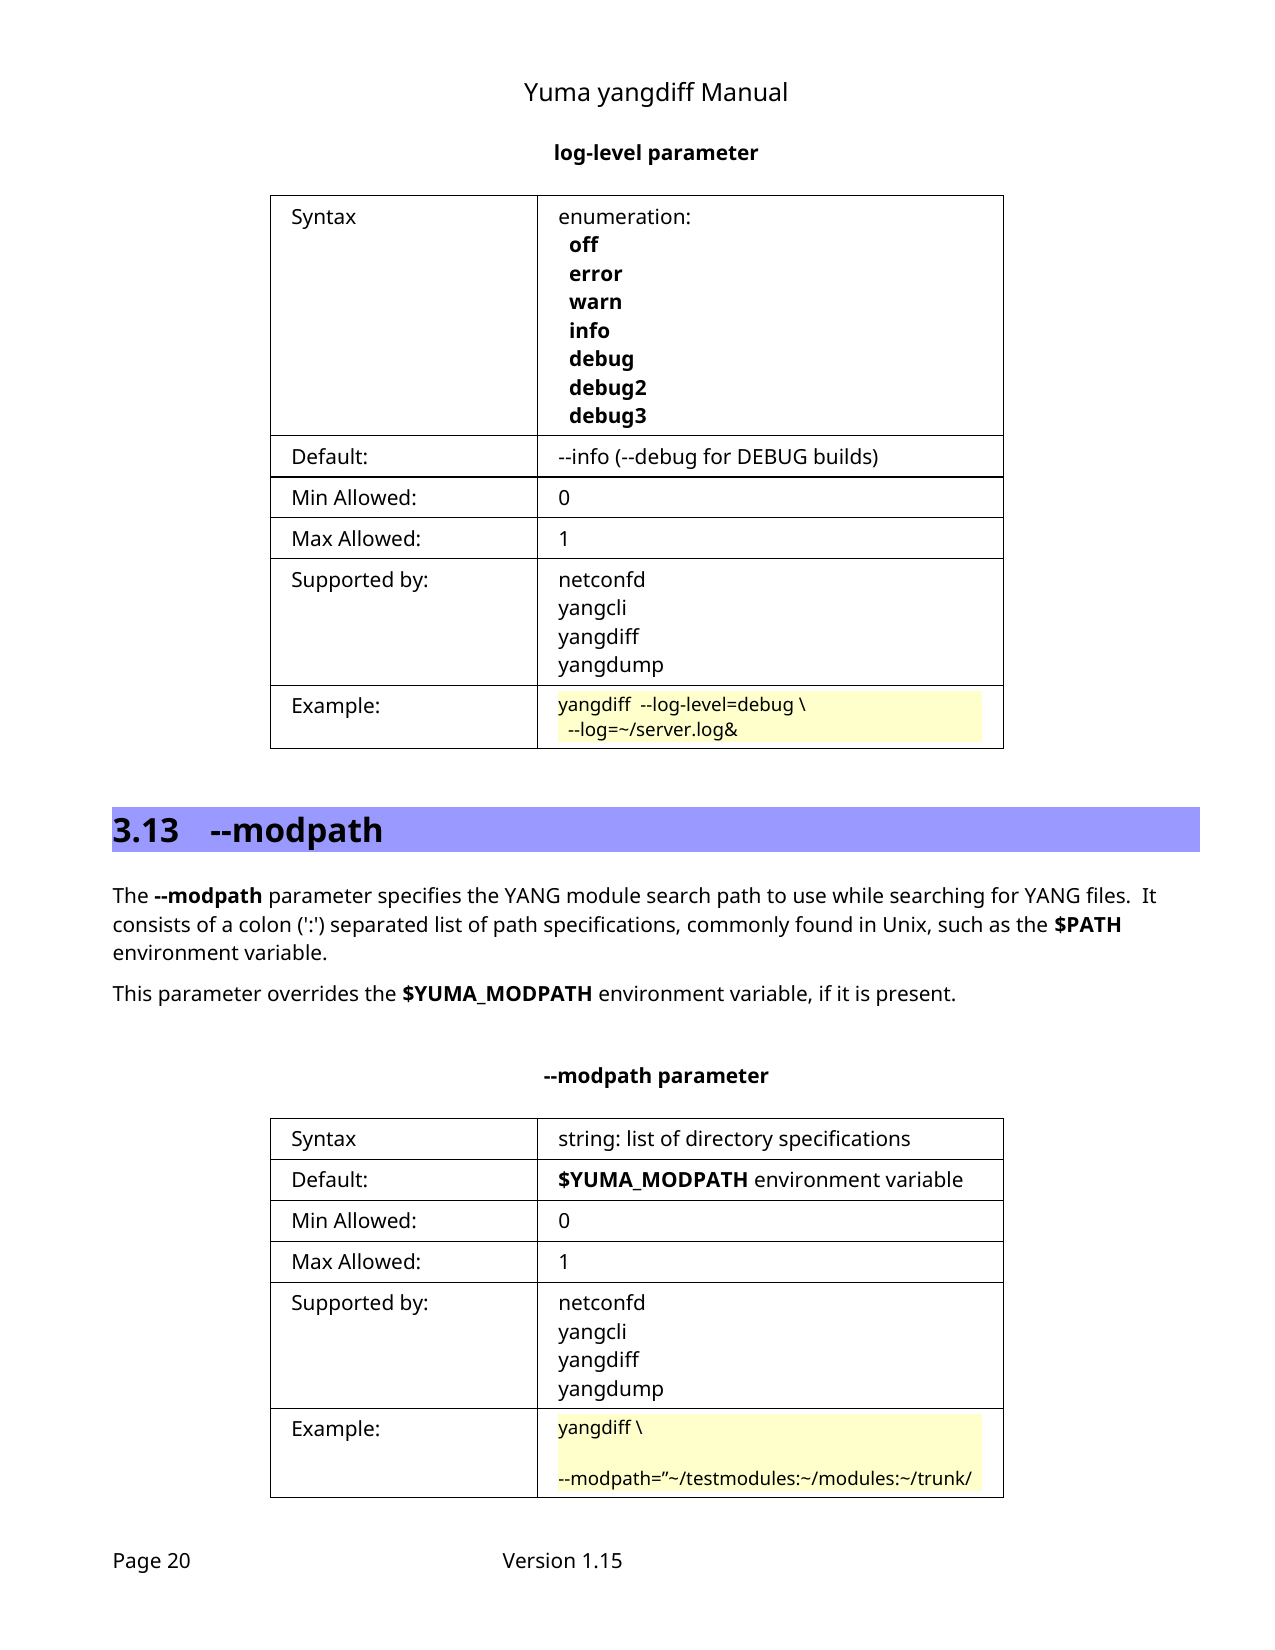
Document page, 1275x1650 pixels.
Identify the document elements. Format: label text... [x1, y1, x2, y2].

table_cell Max Allowed: [271, 518, 537, 558]
table_cell Min Allowed: [271, 1201, 537, 1241]
table_header string: list of directory specifications [538, 1119, 1003, 1159]
table_cell netconfd yangcli yangdiff yangdump [538, 1283, 1003, 1408]
table_cell 1 [538, 518, 1003, 558]
table_cell --info (--debug for DEBUG builds) [538, 436, 1003, 476]
text This parameter overrides the $YUMA_MODPATH environment variable, if it is present. [112, 979, 1200, 1007]
table_cell Max Allowed: [271, 1242, 537, 1282]
text The --modpath parameter specifies the YANG module search path to use while searching for YANG files. It consists of a colon (':') separated list of path specifications, commonly found in Unix, such as the $PATH environment variable. [112, 881, 1200, 967]
table_header Syntax [271, 196, 537, 435]
table_cell $YUMA_MODPATH environment variable [538, 1160, 1003, 1200]
table_cell Default: [271, 1160, 537, 1200]
table_header enumeration: off error warn info debug debug2 debug3 [538, 196, 1003, 435]
table_cell Default: [271, 436, 537, 476]
table_cell Supported by: [271, 1283, 537, 1408]
table_cell Example: [271, 686, 537, 748]
subtitle --modpath parameter [127, 1061, 1185, 1089]
table_cell yangdiff \ --modpath=”~/testmodules:~/modules:~/trunk/ [538, 1409, 1003, 1497]
subtitle log-level parameter [127, 138, 1185, 167]
subtitle --modpath [112, 807, 1200, 852]
table_cell 0 [538, 478, 1003, 517]
table_cell Example: [271, 1409, 537, 1497]
table_cell yangdiff --log-level=debug \ --log=~/server.log& [538, 686, 1003, 748]
table_cell netconfd yangcli yangdiff yangdump [538, 559, 1003, 684]
table_cell Supported by: [271, 559, 537, 684]
table_cell 0 [538, 1201, 1003, 1241]
table_header Syntax [271, 1119, 537, 1159]
table_cell Min Allowed: [271, 478, 537, 517]
table_cell 1 [538, 1242, 1003, 1282]
